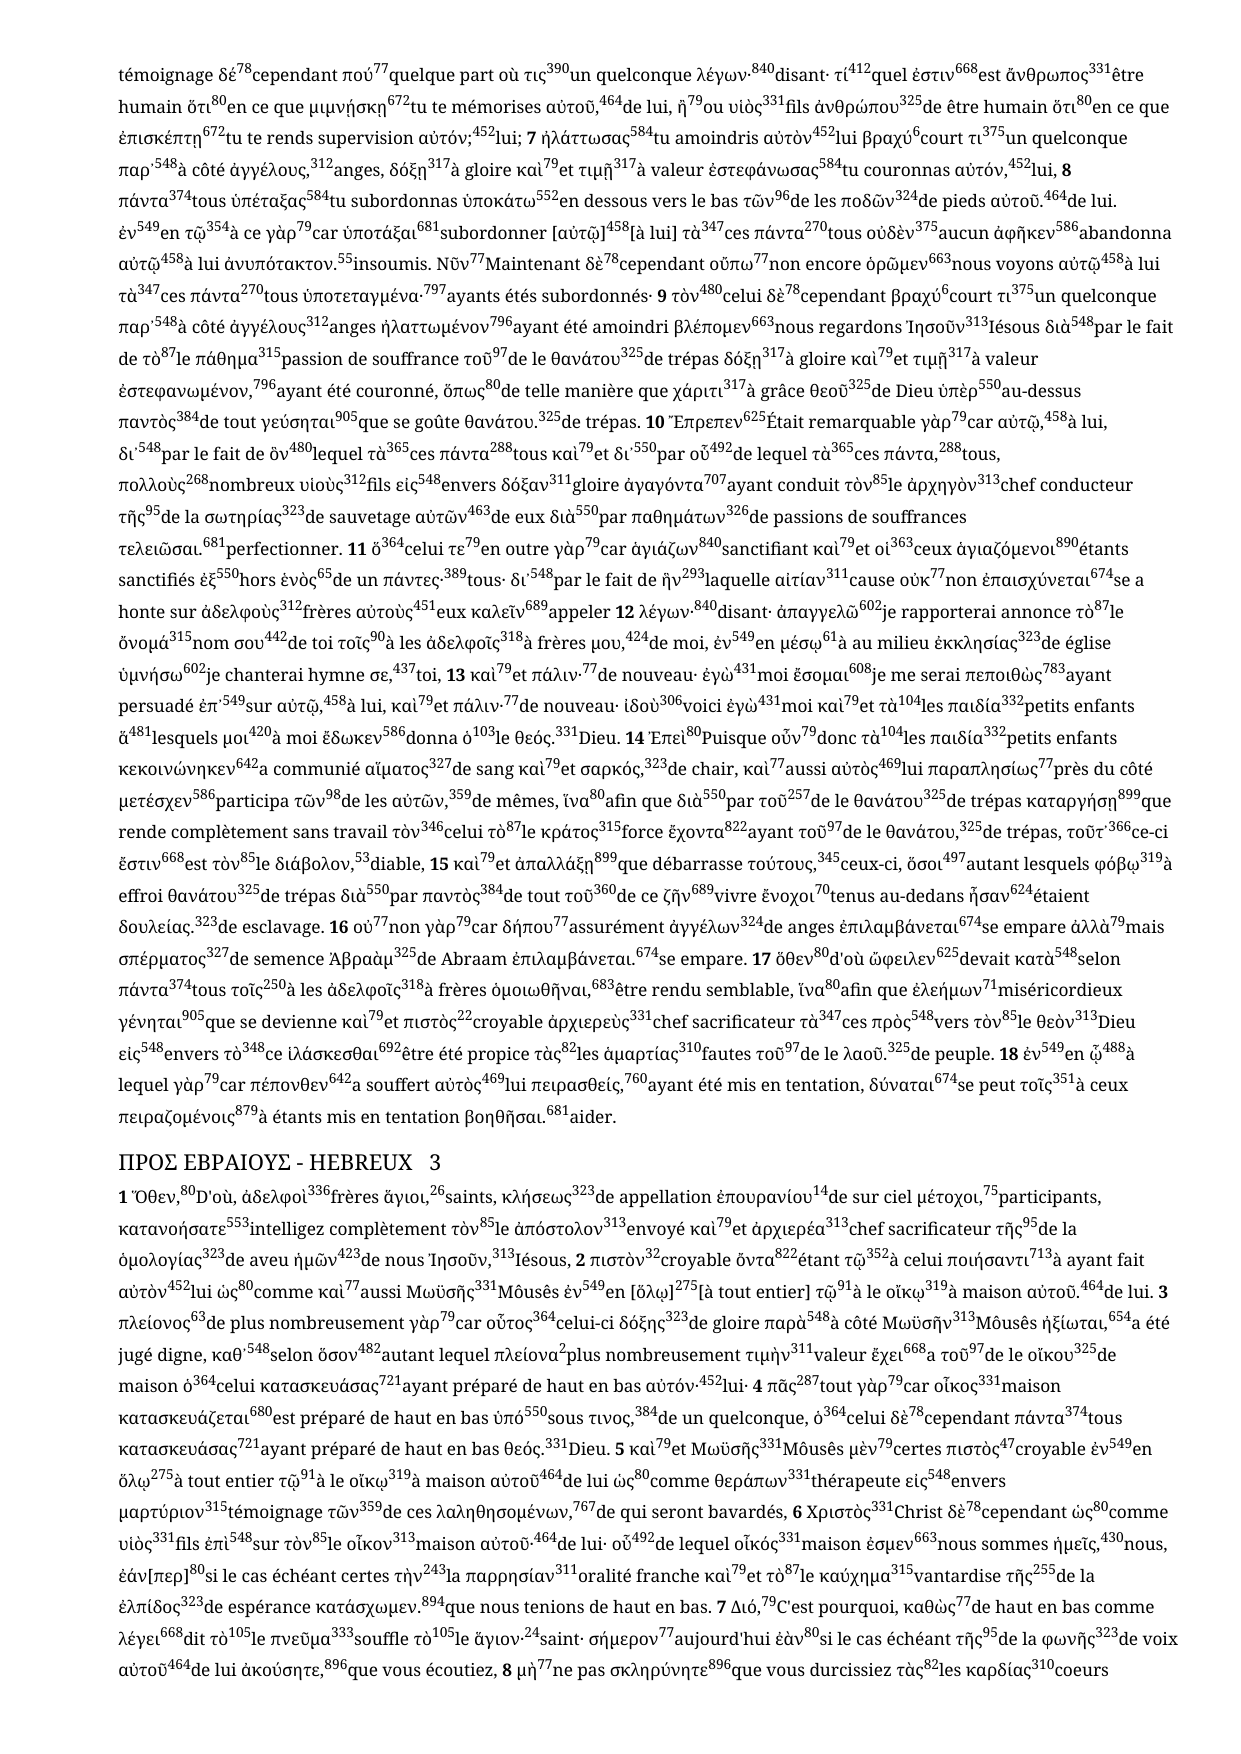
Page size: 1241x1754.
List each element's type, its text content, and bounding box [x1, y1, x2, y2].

text ΠΡΟΣ ΕΒΡΑΙΟΥΣ - HEBREUX 3 [118, 1147, 1181, 1177]
text 1 Ὅθεν,80D'où, ἀδελφοὶ336frères ἅγιοι,26saints, κλήσεως323de appellation ἐπουρανίου14de sur ciel μέτοχοι,75participants, κατανοήσατε553intelligez complètement τὸν85le ἀπόστολον313envoyé καὶ79et ἀρχιερέα313chef sacrificateur τῆς95de la ὁμολογίας323de aveu ἡμῶν423de nous Ἰησοῦν,313Iésous, 2 πιστὸν32croyable ὄντα822étant τῷ352à celui ποιήσαντι713à ayant fait αὐτὸν452lui ὡς80comme καὶ77aussi Μωϋσῆς331Môusês ἐν549en [ὅλῳ]275[à tout entier] τῷ91à le οἴκῳ319à maison αὐτοῦ.464de lui. 3 πλείονος63de plus nombreusement γὰρ79car οὗτος364celui-ci δόξης323de gloire παρὰ548à côté Μωϋσῆν313Môusês ἠξίωται,654a été jugé digne, καθ᾽548selon ὅσον482autant lequel πλείονα2plus nombreusement τιμὴν311valeur ἔχει668a τοῦ97de le οἴκου325de maison ὁ364celui κατασκευάσας721ayant préparé de haut en bas αὐτόν·452lui· 4 πᾶς287tout γὰρ79car οἶκος331maison κατασκευάζεται680est préparé de haut en bas ὑπό550sous τινος,384de un quelconque, ὁ364celui δὲ78cependant πάντα374tous κατασκευάσας721ayant préparé de haut en bas θεός.331Dieu. 5 καὶ79et Μωϋσῆς331Môusês μὲν79certes πιστὸς47croyable ἐν549en ὅλῳ275à tout entier τῷ91à le οἴκῳ319à maison αὐτοῦ464de lui ὡς80comme θεράπων331thérapeute εἰς548envers μαρτύριον315témoignage τῶν359de ces λαληθησομένων,767de qui seront bavardés, 6 Χριστὸς331Christ δὲ78cependant ὡς80comme υἱὸς331fils ἐπὶ548sur τὸν85le οἶκον313maison αὐτοῦ·464de lui· οὗ492de lequel οἶκός331maison ἐσμεν663nous sommes ἡμεῖς,430nous, ἐάν[περ]80si le cas échéant certes τὴν243la παρρησίαν311oralité franche καὶ79et τὸ87le καύχημα315vantardise τῆς255de la ἐλπίδος323de espérance κατάσχωμεν.894que nous tenions de haut en bas. 7 Διό,79C'est pourquoi, καθὼς77de haut en bas comme λέγει668dit τὸ105le πνεῦμα333souffle τὸ105le ἅγιον·24saint· σήμερον77aujourd'hui ἐὰν80si le cas échéant τῆς95de la φωνῆς323de voix αὐτοῦ464de lui ἀκούσητε,896que vous écoutiez, 8 μὴ77ne pas σκληρύνητε896que vous durcissiez τὰς82les καρδίας310coeurs ὑμῶν441de vous ὡς80comme ἐν549en τῷ91à le παραπικρασμῷ319à aigreur à côté κατὰ548selon τὴν83la ἡμέραν311journée τοῦ97de le πειρασμοῦ325de tentation ἐν549en τῇ89à la ἐρήμῳ,57à déserte, 9 οὗ77où ἐπείρασαν585mirent en tentation οἱ102les πατέρες330pères ὑμῶν441de vous ἐν549en δοκιμασίᾳ317à docimasie καὶ79et εἶδον585virent τὰ86les ἔργα314travaux μου424de moi 10 τεσσεράκοντα180quarante ἔτη·314ans· διὸ79c'est pourquoi προσώχθισα582je colérai vers τῇ89à la γενεᾷ317à génération ταύτῃ142à celle-ci καὶ79et εἶπον·582je dis· ἀεὶ77toujours πλανῶνται679sont égarés τῇ249à la καρδίᾳ,317à coeur, αὐτοὶ468eux δὲ78cependant οὐκ77non ἔγνωσαν585connurent τὰς82les ὁδούς310chemins μου,424de moi, 11 ὡς80comme ὤμοσα582je jurai ἐν549en τῇ89à la ὀργῇ317à colère μου·424de moi· εἰ77si εἰσελεύσονται611se viendront à l'intérieur εἰς548envers τὴν83la κατάπαυσίν311pause de haut en bas μου.424de moi. 12 Βλέπετε,569Regardez, ἀδελφοί,336frères, μήποτε80de peur que ἔσται612se sera ἔν549en τινι378à un quelconque ὑμῶν441de vous καρδία329coeur πονηρὰ20méchante ἀπιστίας323de incroyance ἐν549en τῷ354à ce ἀποστῆναι681dresser au loin ἀπὸ550au loin θεοῦ325de Dieu ζῶντος,834de vivant, 13 ἀλλὰ79mais παρακαλεῖτε569appelez à côté ἑαυτοὺς515vous-mêmes καθ᾽548selon ἑκάστην267chacune ἡμέραν,311journée, ἄχρις80jusqu'à l'extrémité οὗ494de lequel τὸ366ce σήμερον77aujourd'hui καλεῖται,680est appelé, ἵνα80afin que μὴ77ne pas σκληρυνθῇ911que soit durci τις390un quelconque ἐξ550hors ὑμῶν441de vous ἀπάτῃ317à appât τῆς95de la ἁμαρτίας323de faute –935– 14 μέτοχοι70participants γὰρ79car τοῦ97de le Χριστοῦ325de Christ γεγόναμεν,637nous avons devenus, ἐάνπερ80si le cas échéant certes τὴν83la ἀρχὴν311origine τῆς95de la ὑποστάσεως323de soutenance μέχρι552jusqu'à τέλους327de achèvement βεβαίαν51ferme κατάσχωμεν894que nous tenions de haut en bas –935– 15 ἐν549en τῷ354à ce λέγεσθαι·692être dit· σήμερον77aujourd'hui ἐὰν80si le cas échéant τῆς95de la φωνῆς323de voix αὐτοῦ464de lui ἀκούσητε,896que vous écoutiez, μὴ77ne pas σκληρύνητε896que vous durcissiez τὰς82les καρδίας310coeurs ὑμῶν441de vous ὡς80comme ἐν549en τῷ91à le παραπικρασμῷ.319à aigreur à côté. 16 τίνες389des quelconques γὰρ79car ἀκούσαντες720ayants écoutés παρεπίκραναν;585aigrirent à côté; ἀλλ᾽79mais οὐ340non πάντες389tous οἱ363ceux ἐξελθόντες720ayants sortis ἐξ550hors Αἰγύπτου323de Égypte διὰ550par Μωϋσέως;325de Môusês; 17 τίσιν400à quels δὲ78cependant προσώχθισεν586coléra vers τεσσεράκοντα180quarante ἔτη;314ans; οὐχὶ340non pas τοῖς351à ceux ἁμαρτήσασιν,712à ayants fautés, ὧν491de lesquels τὰ104les κῶλα332membres ἔπεσεν586tomba ἐν549en τῇ89à la ἐρήμῳ;57à déserte; 18 τίσιν400à quels δὲ78cependant ὤμοσεν586jura μὴ77ne pas εἰσελεύσεσθαι685se avoir à venir à l'intérieur εἰς548envers τὴν83la κατάπαυσιν311pause de haut en bas αὐτοῦ464de lui εἰ551si μὴ77ne pas τοῖς351à ceux ἀπειθήσασιν;712à ayants désobéis; 19 καὶ79et βλέπομεν663nous regardons ὅτι80en ce que οὐκ77non ἠδυνήθησαν599furent pu εἰσελθεῖν681venir à l'intérieur δι᾽548par le fait de ἀπιστίαν.311incroyance. [118, 1181, 1181, 1682]
text 1 Διὰ548Par le fait de τοῦτο348ce-ci δεῖ668attache de lien περισσοτέρως77plus surabondamment προσέχειν689attenir ἡμᾶς416nous τοῖς353à ces ἀκουσθεῖσιν,749à ayants étés écoutés, μήποτε80de peur que παραρυῶμεν.894que nous coulions à côté. 2 εἰ80si γὰρ79car ὁ103le δι᾽550par ἀγγέλων324de anges λαληθεὶς760ayant été bavardé λόγος331discours ἐγένετο592se devint βέβαιος47ferme καὶ79et πᾶσα285toute παράβασις329transgression καὶ79et παρακοὴ329écoute à côté ἔλαβεν586prit ἔνδικον2en exécution de justice μισθαποδοσίαν,311rémunération, 3 πῶς77comment? ἡμεῖς430nous ἐκφευξόμεθα607nous nous fuirons dehors τηλικαύτης356de celle-ci aussi grande ἀμελήσαντες720ayants négligés σωτηρίας,323de sauvetage, ἥτις496laquelle une quelconque ἀρχὴν311origine λαβοῦσα719ayante prise λαλεῖσθαι692être bavardé διὰ550par τοῦ97de le κυρίου325de Maître ὑπὸ550sous τῶν357de ceux ἀκουσάντων715de ayants écoutés εἰς548envers ἡμᾶς416nous ἐβεβαιώθη,600fut affermi, 4 συνεπιμαρτυροῦντος834de témoignant sur avec τοῦ97de le θεοῦ325de Dieu σημείοις320à signes τε79en outre καὶ79et τέρασιν320à prodiges καὶ79et ποικίλαις7à diverses δυνάμεσιν316à puissances καὶ79et πνεύματος327de souffle ἁγίου18de saint μερισμοῖς318à partages κατὰ548selon τὴν83la αὐτοῦ464de lui θέλησιν;311volonté; 5 Οὐ77Non γὰρ79car ἀγγέλοις318à anges ὑπέταξεν586subordonna τὴν83la οἰκουμένην311écoumène τὴν344celle μέλλουσαν,820imminante, περὶ550autour ἧς490de laquelle λαλοῦμεν.663nous bavardons. 6 διεμαρτύρατο592se passa témoignage δέ78cependant πού77quelque part où τις390un quelconque λέγων·840disant· τί412quel ἐστιν668est ἄνθρωπος331être humain ὅτι80en ce que μιμνῄσκῃ672tu te mémorises αὐτοῦ,464de lui, ἢ79ou υἱὸς331fils ἀνθρώπου325de être humain ὅτι80en ce que ἐπισκέπτῃ672tu te rends supervision αὐτόν;452lui; 7 ἠλάττωσας584tu amoindris αὐτὸν452lui βραχύ6court τι375un quelconque παρ᾽548à côté ἀγγέλους,312anges, δόξῃ317à gloire καὶ79et τιμῇ317à valeur ἐστεφάνωσας584tu couronnas αὐτόν,452lui, 8 πάντα374tous ὑπέταξας584tu subordonnas ὑποκάτω552en dessous vers le bas τῶν96de les ποδῶν324de pieds αὐτοῦ.464de lui. ἐν549en τῷ354à ce γὰρ79car ὑποτάξαι681subordonner [αὐτῷ]458[à lui] τὰ347ces πάντα270tous οὐδὲν375aucun ἀφῆκεν586abandonna αὐτῷ458à lui ἀνυπότακτον.55insoumis. Νῦν77Maintenant δὲ78cependant οὔπω77non encore ὁρῶμεν663nous voyons αὐτῷ458à lui τὰ347ces πάντα270tous ὑποτεταγμένα·797ayants étés subordonnés· 9 τὸν480celui δὲ78cependant βραχύ6court τι375un quelconque παρ᾽548à côté ἀγγέλους312anges ἠλαττωμένον796ayant été amoindri βλέπομεν663nous regardons Ἰησοῦν313Iésous διὰ548par le fait de τὸ87le πάθημα315passion de souffrance τοῦ97de le θανάτου325de trépas δόξῃ317à gloire καὶ79et τιμῇ317à valeur ἐστεφανωμένον,796ayant été couronné, ὅπως80de telle manière que χάριτι317à grâce θεοῦ325de Dieu ὑπὲρ550au-dessus παντὸς384de tout γεύσηται905que se goûte θανάτου.325de trépas. 10 Ἔπρεπεν625Était remarquable γὰρ79car αὐτῷ,458à lui, δι᾽548par le fait de ὃν480lequel τὰ365ces πάντα288tous καὶ79et δι᾽550par οὗ492de lequel τὰ365ces πάντα,288tous, πολλοὺς268nombreux υἱοὺς312fils εἰς548envers δόξαν311gloire ἀγαγόντα707ayant conduit τὸν85le ἀρχηγὸν313chef conducteur τῆς95de la σωτηρίας323de sauvetage αὐτῶν463de eux διὰ550par παθημάτων326de passions de souffrances τελειῶσαι.681perfectionner. 11 ὅ364celui τε79en outre γὰρ79car ἁγιάζων840sanctifiant καὶ79et οἱ363ceux ἁγιαζόμενοι890étants sanctifiés ἐξ550hors ἑνὸς65de un πάντες·389tous· δι᾽548par le fait de ἣν293laquelle αἰτίαν311cause οὐκ77non ἐπαισχύνεται674se a honte sur ἀδελφοὺς312frères αὐτοὺς451eux καλεῖν689appeler 12 λέγων·840disant· ἀπαγγελῶ602je rapporterai annonce τὸ87le ὄνομά315nom σου442de toi τοῖς90à les ἀδελφοῖς318à frères μου,424de moi, ἐν549en μέσῳ61à au milieu ἐκκλησίας323de église ὑμνήσω602je chanterai hymne σε,437toi, 13 καὶ79et πάλιν·77de nouveau· ἐγὼ431moi ἔσομαι608je me serai πεποιθὼς783ayant persuadé ἐπ᾽549sur αὐτῷ,458à lui, καὶ79et πάλιν·77de nouveau· ἰδοὺ306voici ἐγὼ431moi καὶ79et τὰ104les παιδία332petits enfants ἅ481lesquels μοι420à moi ἔδωκεν586donna ὁ103le θεός.331Dieu. 14 Ἐπεὶ80Puisque οὖν79donc τὰ104les παιδία332petits enfants κεκοινώνηκεν642a communié αἵματος327de sang καὶ79et σαρκός,323de chair, καὶ77aussi αὐτὸς469lui παραπλησίως77près du côté μετέσχεν586participa τῶν98de les αὐτῶν,359de mêmes, ἵνα80afin que διὰ550par τοῦ257de le θανάτου325de trépas καταργήσῃ899que rende complètement sans travail τὸν346celui τὸ87le κράτος315force ἔχοντα822ayant τοῦ97de le θανάτου,325de trépas, τοῦτ᾽366ce-ci ἔστιν668est τὸν85le διάβολον,53diable, 15 καὶ79et ἀπαλλάξῃ899que débarrasse τούτους,345ceux-ci, ὅσοι497autant lesquels φόβῳ319à effroi θανάτου325de trépas διὰ550par παντὸς384de tout τοῦ360de ce ζῆν689vivre ἔνοχοι70tenus au-dedans ἦσαν624étaient δουλείας.323de esclavage. 16 οὐ77non γὰρ79car δήπου77assurément ἀγγέλων324de anges ἐπιλαμβάνεται674se empare ἀλλὰ79mais σπέρματος327de semence Ἀβραὰμ325de Abraam ἐπιλαμβάνεται.674se empare. 17 ὅθεν80d'où ὤφειλεν625devait κατὰ548selon πάντα374tous τοῖς250à les ἀδελφοῖς318à frères ὁμοιωθῆναι,683être rendu semblable, ἵνα80afin que ἐλεήμων71miséricordieux γένηται905que se devienne καὶ79et πιστὸς22croyable ἀρχιερεὺς331chef sacrificateur τὰ347ces πρὸς548vers τὸν85le θεὸν313Dieu εἰς548envers τὸ348ce ἱλάσκεσθαι692être été propice τὰς82les ἁμαρτίας310fautes τοῦ97de le λαοῦ.325de peuple. 18 ἐν549en ᾧ488à lequel γὰρ79car πέπονθεν642a souffert αὐτὸς469lui πειρασθείς,760ayant été mis en tentation, δύναται674se peut τοῖς351à ceux πειραζομένοις879à étants mis en tentation βοηθῆσαι.681aider. [118, 59, 1181, 1128]
